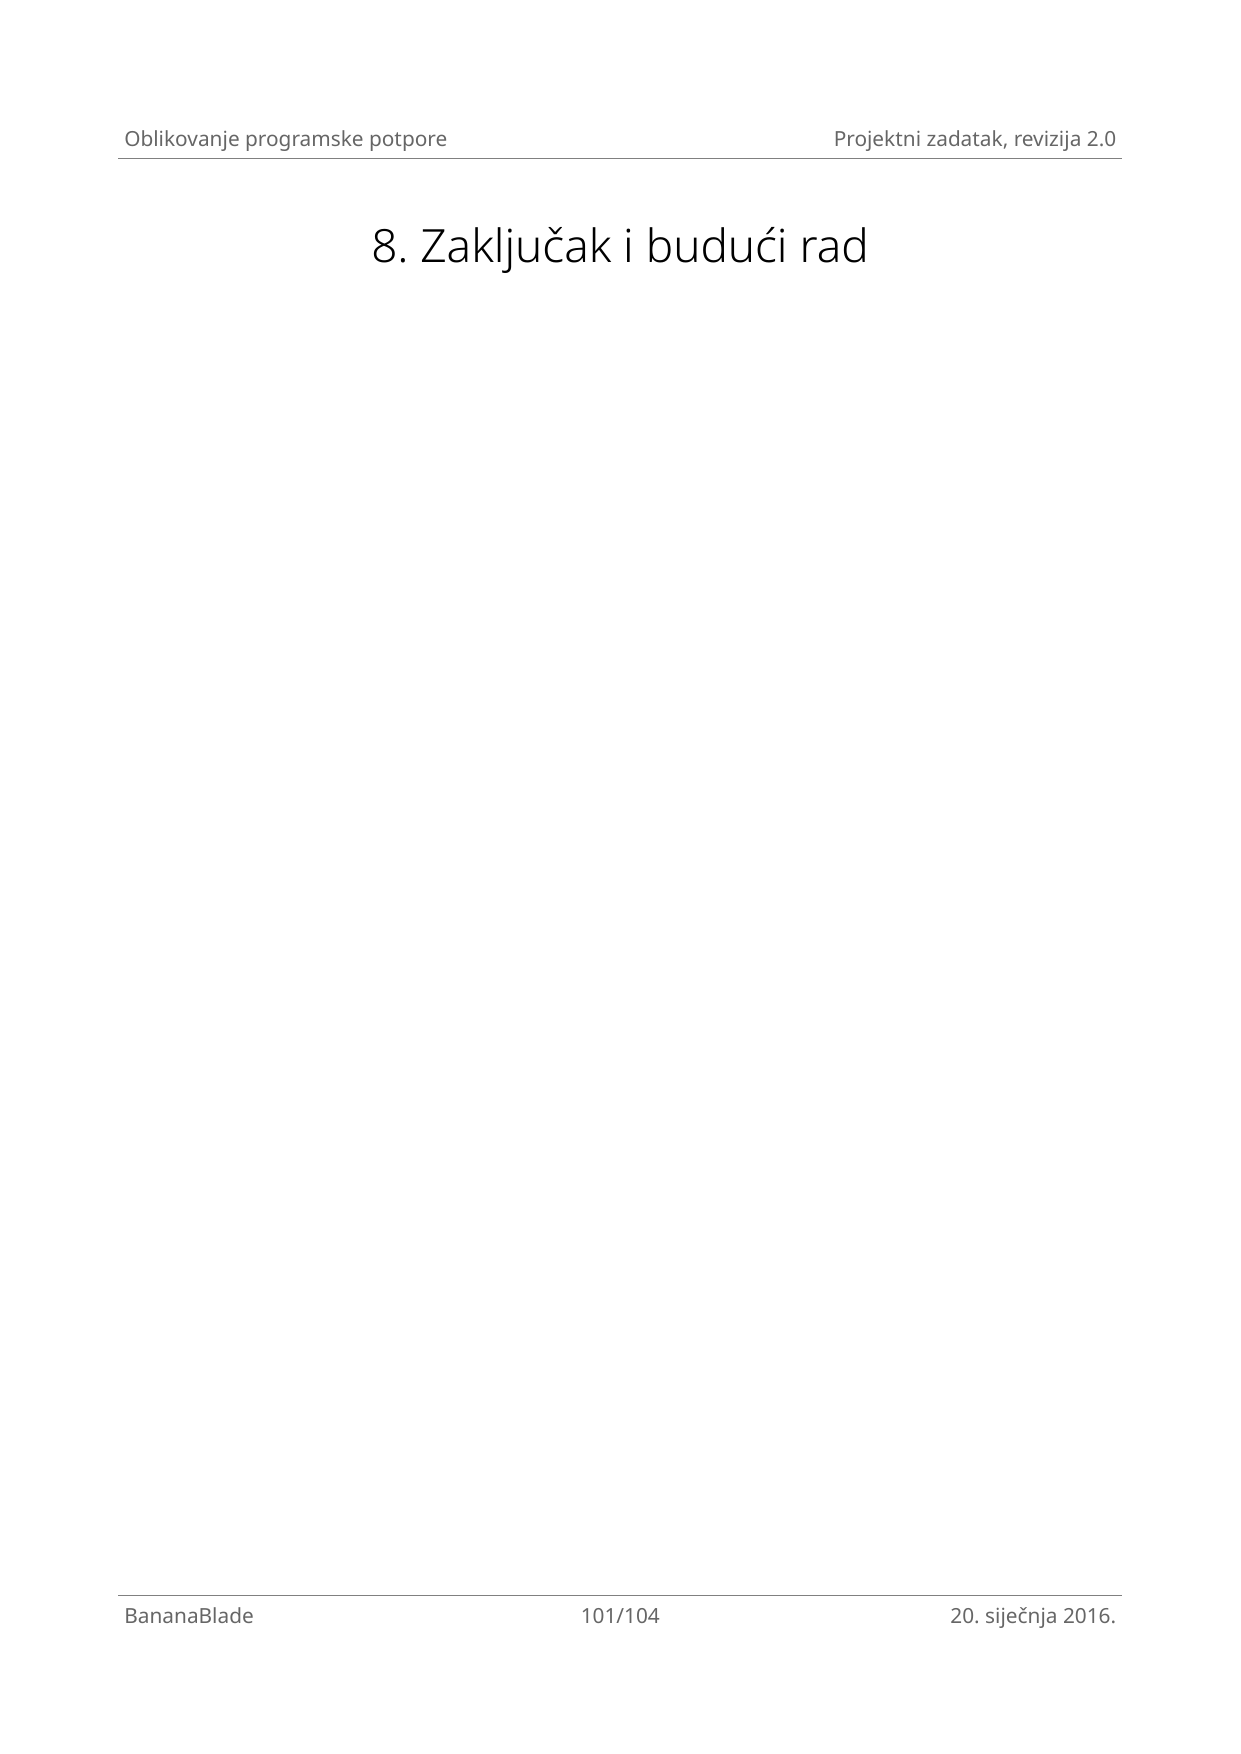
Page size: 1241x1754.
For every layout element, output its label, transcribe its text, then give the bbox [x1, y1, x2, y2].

subtitle 8. Zaključak i budući rad [118, 213, 1122, 275]
